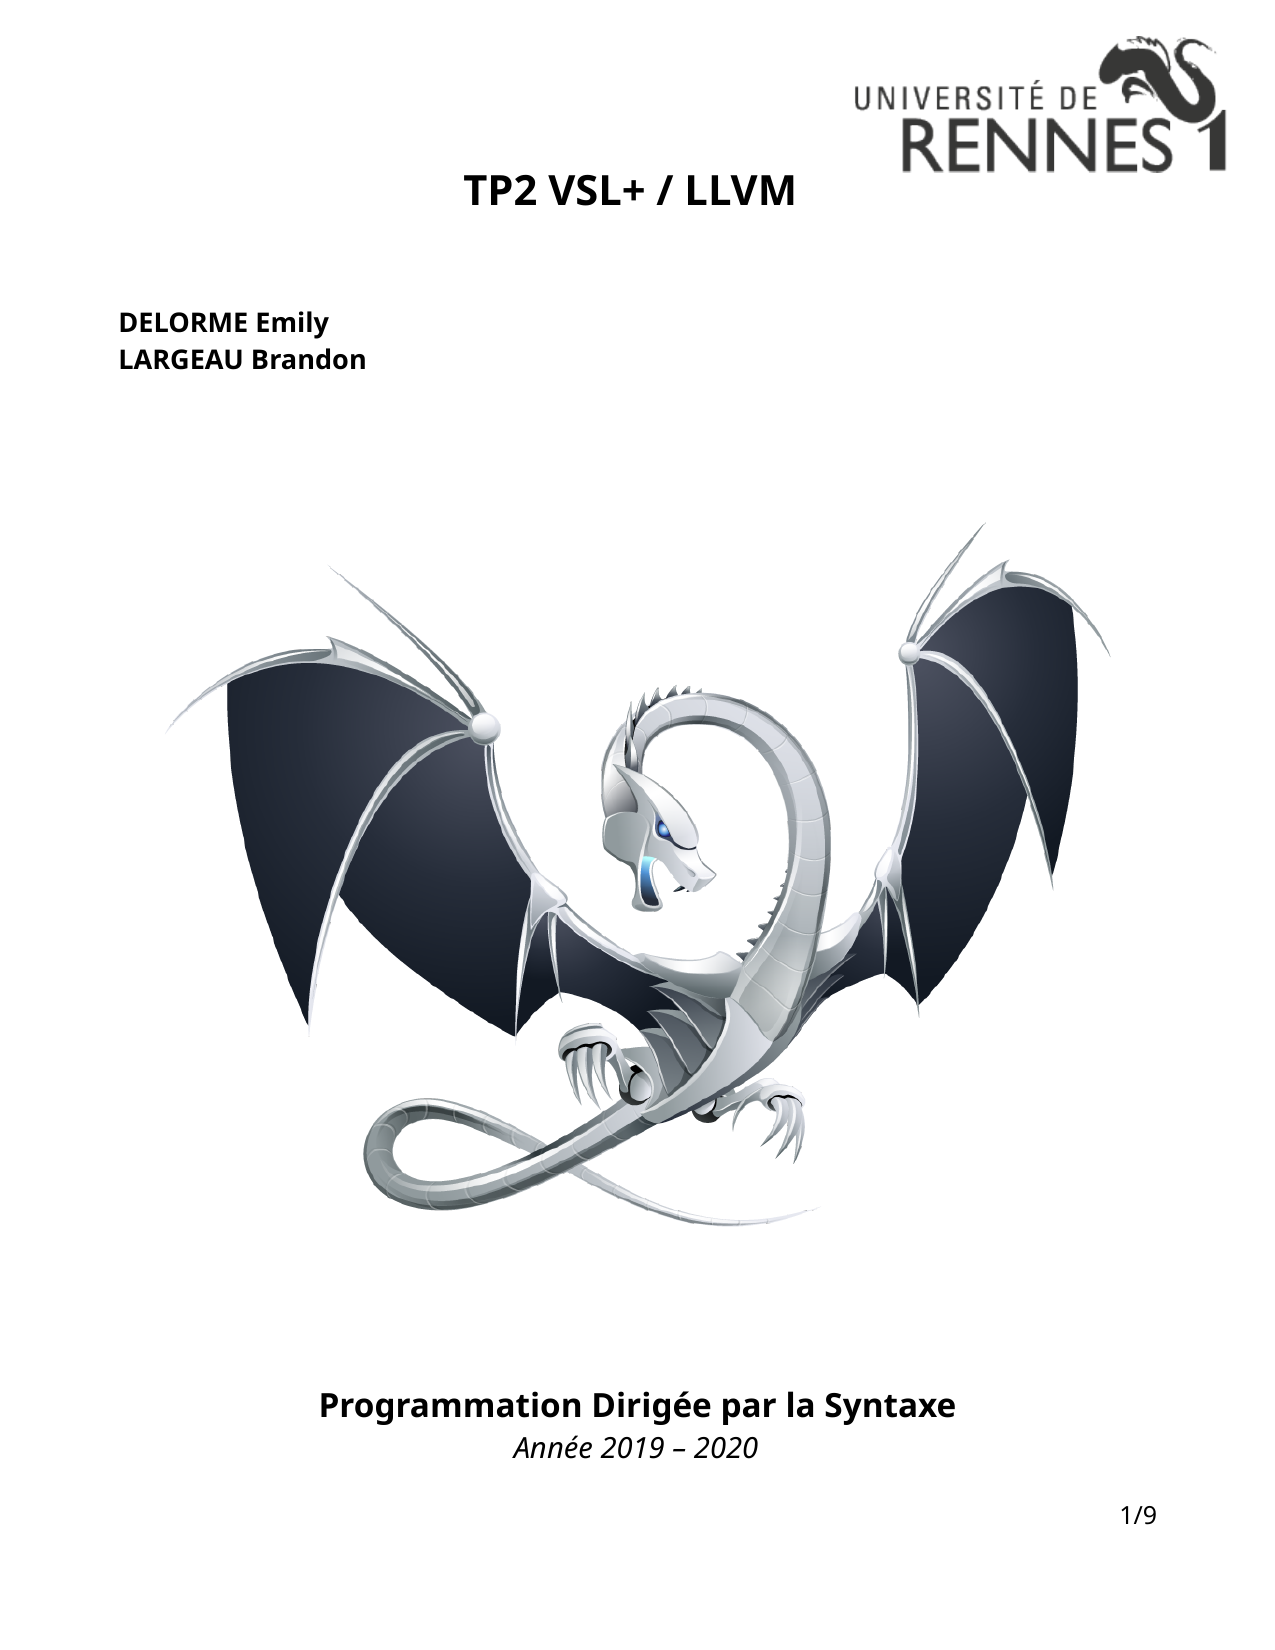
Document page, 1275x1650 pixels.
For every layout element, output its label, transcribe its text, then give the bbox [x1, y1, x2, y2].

text LARGEAU Brandon [118, 340, 1157, 377]
text Programmation Dirigée par la Syntaxe [118, 1382, 1157, 1427]
text DELORME Emily [118, 303, 1157, 340]
text Année 2019 – 2020 [118, 1427, 1157, 1467]
picture [854, 36, 1227, 173]
picture [159, 400, 1116, 1348]
title TP2 VSL+ / LLVM [118, 143, 1157, 223]
